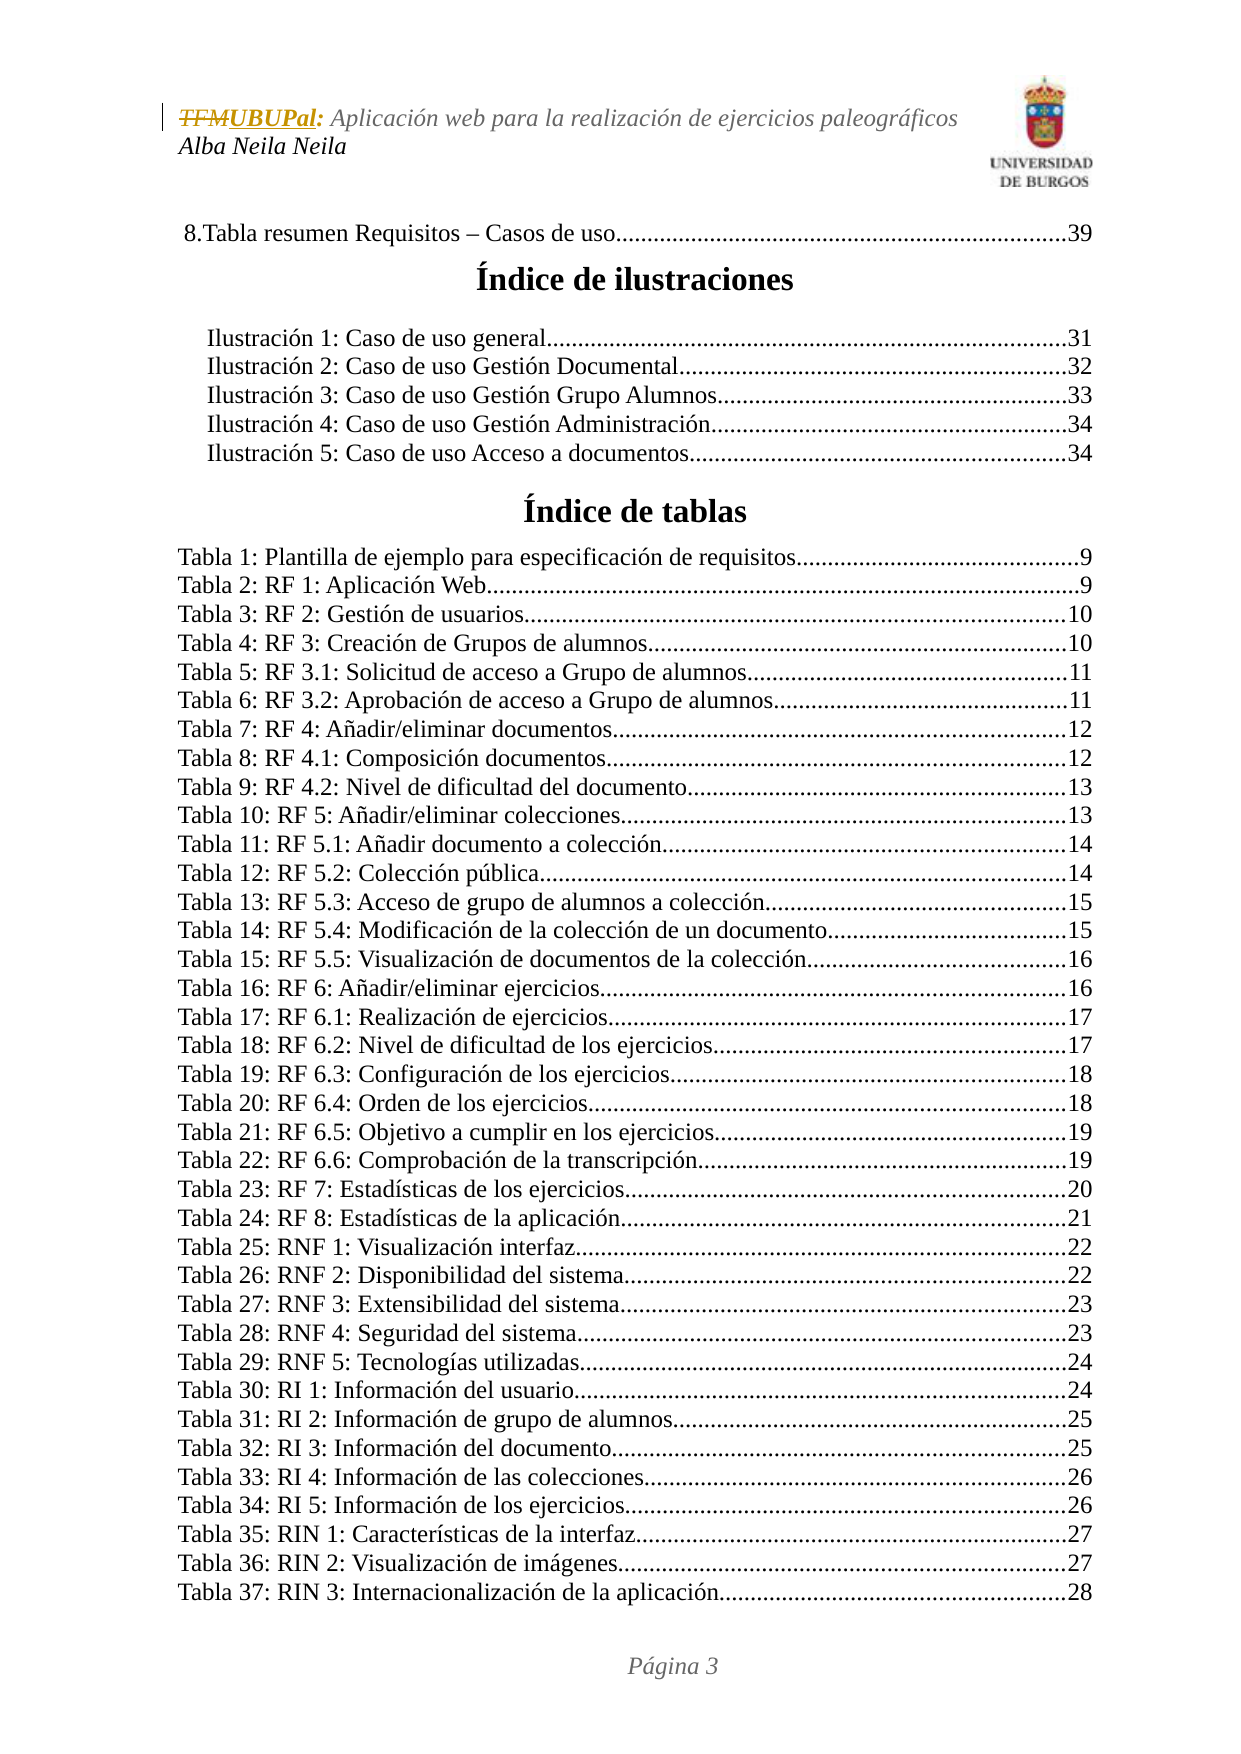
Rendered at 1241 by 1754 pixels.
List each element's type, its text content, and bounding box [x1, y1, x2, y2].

text Tabla 24: RF 8: Estadísticas de la aplicación 21 [177, 1203, 1092, 1232]
text Tabla 5: RF 3.1: Solicitud de acceso a Grupo de alumnos 11 [177, 657, 1092, 686]
text Ilustración 1: Caso de uso general 31 [207, 323, 1092, 351]
text Ilustración 2: Caso de uso Gestión Documental 32 [207, 351, 1092, 380]
text Tabla 1: Plantilla de ejemplo para especificación de requisitos 9 [177, 542, 1092, 571]
text Tabla 22: RF 6.6: Comprobación de la transcripción 19 [177, 1146, 1092, 1174]
text Tabla 21: RF 6.5: Objetivo a cumplir en los ejercicios 19 [177, 1117, 1092, 1146]
text Tabla 3: RF 2: Gestión de usuarios 10 [177, 599, 1092, 628]
text Tabla 8: RF 4.1: Composición documentos 12 [177, 743, 1092, 772]
text Tabla 11: RF 5.1: Añadir documento a colección 14 [177, 829, 1092, 858]
text Tabla 34: RI 5: Información de los ejercicios 26 [177, 1491, 1092, 1519]
text Tabla 17: RF 6.1: Realización de ejercicios 17 [177, 1002, 1092, 1031]
text Tabla 25: RNF 1: Visualización interfaz 22 [177, 1232, 1092, 1261]
text Tabla 35: RIN 1: Características de la interfaz 27 [177, 1519, 1092, 1548]
text Tabla 30: RI 1: Información del usuario 24 [177, 1376, 1092, 1404]
text Tabla 29: RNF 5: Tecnologías utilizadas 24 [177, 1347, 1092, 1376]
text Ilustración 4: Caso de uso Gestión Administración 34 [207, 409, 1092, 438]
subtitle Índice de ilustraciones [177, 259, 1092, 298]
text Ilustración 3: Caso de uso Gestión Grupo Alumnos 33 [207, 380, 1092, 409]
text Tabla 20: RF 6.4: Orden de los ejercicios 18 [177, 1088, 1092, 1117]
text Tabla 28: RNF 4: Seguridad del sistema 23 [177, 1318, 1092, 1347]
text Tabla 36: RIN 2: Visualización de imágenes 27 [177, 1548, 1092, 1577]
picture [990, 75, 1093, 187]
text Tabla 18: RF 6.2: Nivel de dificultad de los ejercicios 17 [177, 1031, 1092, 1059]
text Tabla 16: RF 6: Añadir/eliminar ejercicios 16 [177, 973, 1092, 1002]
text Tabla 10: RF 5: Añadir/eliminar colecciones 13 [177, 801, 1092, 829]
text Tabla 12: RF 5.2: Colección pública 14 [177, 858, 1092, 887]
text Tabla 32: RI 3: Información del documento 25 [177, 1433, 1092, 1462]
text Tabla 15: RF 5.5: Visualización de documentos de la colección 16 [177, 944, 1092, 973]
text Tabla 7: RF 4: Añadir/eliminar documentos 12 [177, 714, 1092, 743]
text Tabla 4: RF 3: Creación de Grupos de alumnos 10 [177, 628, 1092, 657]
text Tabla 13: RF 5.3: Acceso de grupo de alumnos a colección 15 [177, 887, 1092, 916]
text Ilustración 5: Caso de uso Acceso a documentos 34 [207, 438, 1092, 466]
text Tabla 2: RF 1: Aplicación Web 9 [177, 571, 1092, 599]
text Tabla 37: RIN 3: Internacionalización de la aplicación 28 [177, 1577, 1092, 1606]
text Tabla 19: RF 6.3: Configuración de los ejercicios 18 [177, 1059, 1092, 1088]
text Tabla 26: RNF 2: Disponibilidad del sistema 22 [177, 1261, 1092, 1289]
text 8.Tabla resumen Requisitos – Casos de uso 39 [177, 218, 1092, 247]
text Tabla 23: RF 7: Estadísticas de los ejercicios 20 [177, 1174, 1092, 1203]
text Tabla 33: RI 4: Información de las colecciones 26 [177, 1462, 1092, 1491]
text Tabla 27: RNF 3: Extensibilidad del sistema 23 [177, 1289, 1092, 1318]
text Tabla 6: RF 3.2: Aprobación de acceso a Grupo de alumnos 11 [177, 686, 1092, 714]
subtitle Índice de tablas [177, 491, 1092, 529]
text Tabla 31: RI 2: Información de grupo de alumnos 25 [177, 1404, 1092, 1433]
text Tabla 14: RF 5.4: Modificación de la colección de un documento 15 [177, 916, 1092, 944]
text Tabla 9: RF 4.2: Nivel de dificultad del documento 13 [177, 772, 1092, 801]
